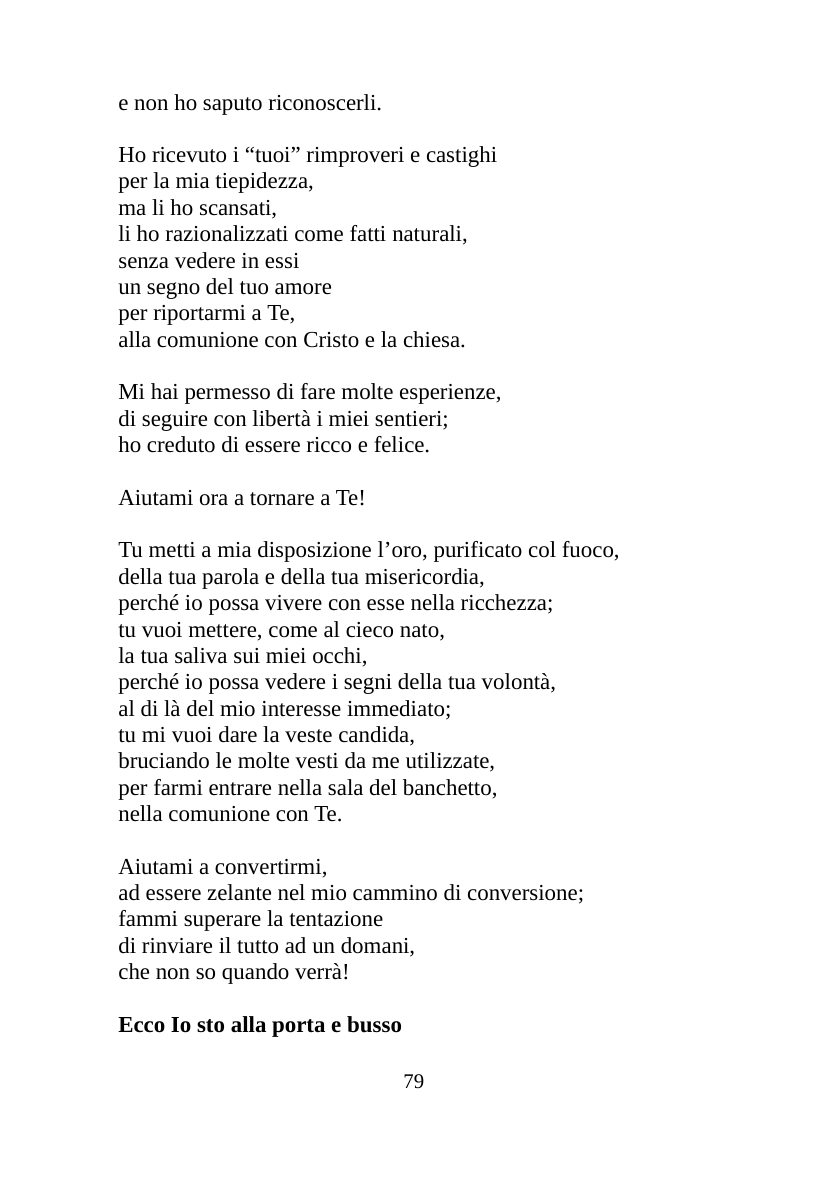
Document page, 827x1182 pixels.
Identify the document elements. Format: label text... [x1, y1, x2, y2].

text e non ho saputo riconoscerli. [88, 88, 738, 115]
text di rinviare il tutto ad un domani, [88, 932, 738, 958]
text li ho razionalizzati come fatti naturali, [88, 220, 738, 247]
text alla comunione con Cristo e la chiesa. [88, 326, 738, 352]
text un segno del tuo amore [88, 273, 738, 299]
text ho creduto di essere ricco e felice. [88, 431, 738, 457]
text tu mi vuoi dare la veste candida, [88, 721, 738, 747]
text Ho ricevuto i “tuoi” rimproveri e castighi [88, 141, 738, 168]
text ad essere zelante nel mio cammino di conversione; [88, 879, 738, 906]
text di seguire con libertà i miei sentieri; [88, 405, 738, 431]
text tu vuoi mettere, come al cieco nato, [88, 616, 738, 642]
text fammi superare la tentazione [88, 906, 738, 932]
text che non so quando verrà! [88, 958, 738, 984]
text perché io possa vedere i segni della tua volontà, [88, 668, 738, 695]
text Aiutami ora a tornare a Te! [88, 484, 738, 510]
text per riportarmi a Te, [88, 299, 738, 326]
text bruciando le molte vesti da me utilizzate, [88, 747, 738, 774]
text nella comunione con Te. [88, 800, 738, 826]
text senza vedere in essi [88, 247, 738, 273]
text perché io possa vivere con esse nella ricchezza; [88, 589, 738, 616]
text per la mia tiepidezza, [88, 168, 738, 194]
text Tu metti a mia disposizione l’oro, purificato col fuoco, [88, 537, 738, 563]
text Mi hai permesso di fare molte esperienze, [88, 378, 738, 405]
text Ecco Io sto alla porta e busso [88, 1011, 738, 1037]
text Aiutami a convertirmi, [88, 853, 738, 879]
text per farmi entrare nella sala del banchetto, [88, 774, 738, 800]
text al di là del mio interesse immediato; [88, 695, 738, 721]
text la tua saliva sui miei occhi, [88, 642, 738, 668]
text ma li ho scansati, [88, 194, 738, 220]
text della tua parola e della tua misericordia, [88, 563, 738, 589]
